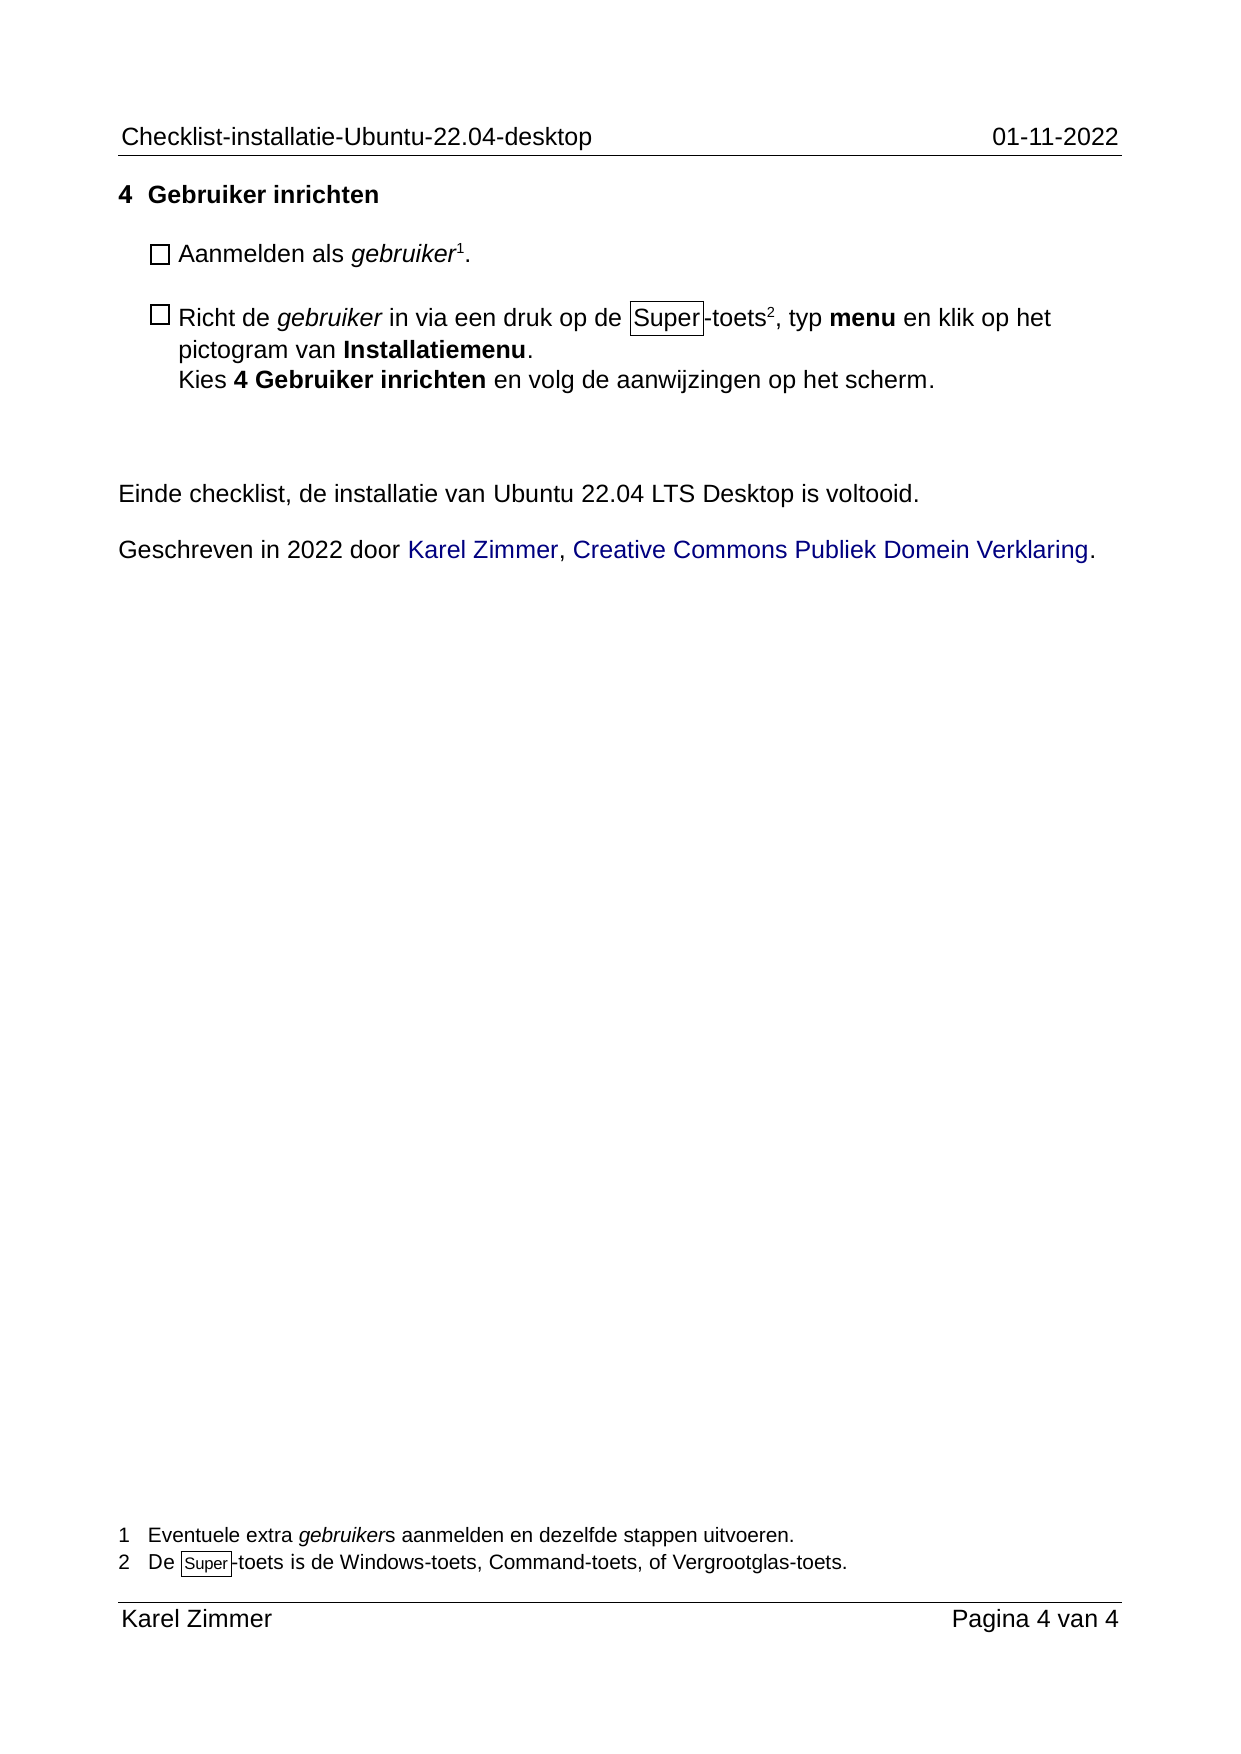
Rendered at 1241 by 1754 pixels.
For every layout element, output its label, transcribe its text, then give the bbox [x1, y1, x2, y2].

table_cell Kies 4 Gebruiker inrichten en volg de aanwijzingen op het scherm. [177, 365, 1122, 395]
table_cell [141, 300, 177, 365]
text Geschreven in 2022 door Karel Zimmer, Creative Commons Publiek Domein Verklaring. [118, 536, 1122, 563]
table_cell [141, 365, 177, 395]
table_cell Richt de gebruiker in via een druk op de Super-toets, typ menu en klik op het pictogram van Installatiemenu. [177, 300, 1122, 365]
table_cell [141, 269, 177, 300]
table_header Aanmelden als gebruiker. [177, 239, 1122, 269]
table_cell [177, 269, 1122, 300]
text Einde checklist, de installatie van Ubuntu 22.04 LTS Desktop is voltooid. [118, 479, 1122, 507]
list Gebruiker inrichten [118, 177, 1122, 211]
table_header [141, 239, 177, 269]
